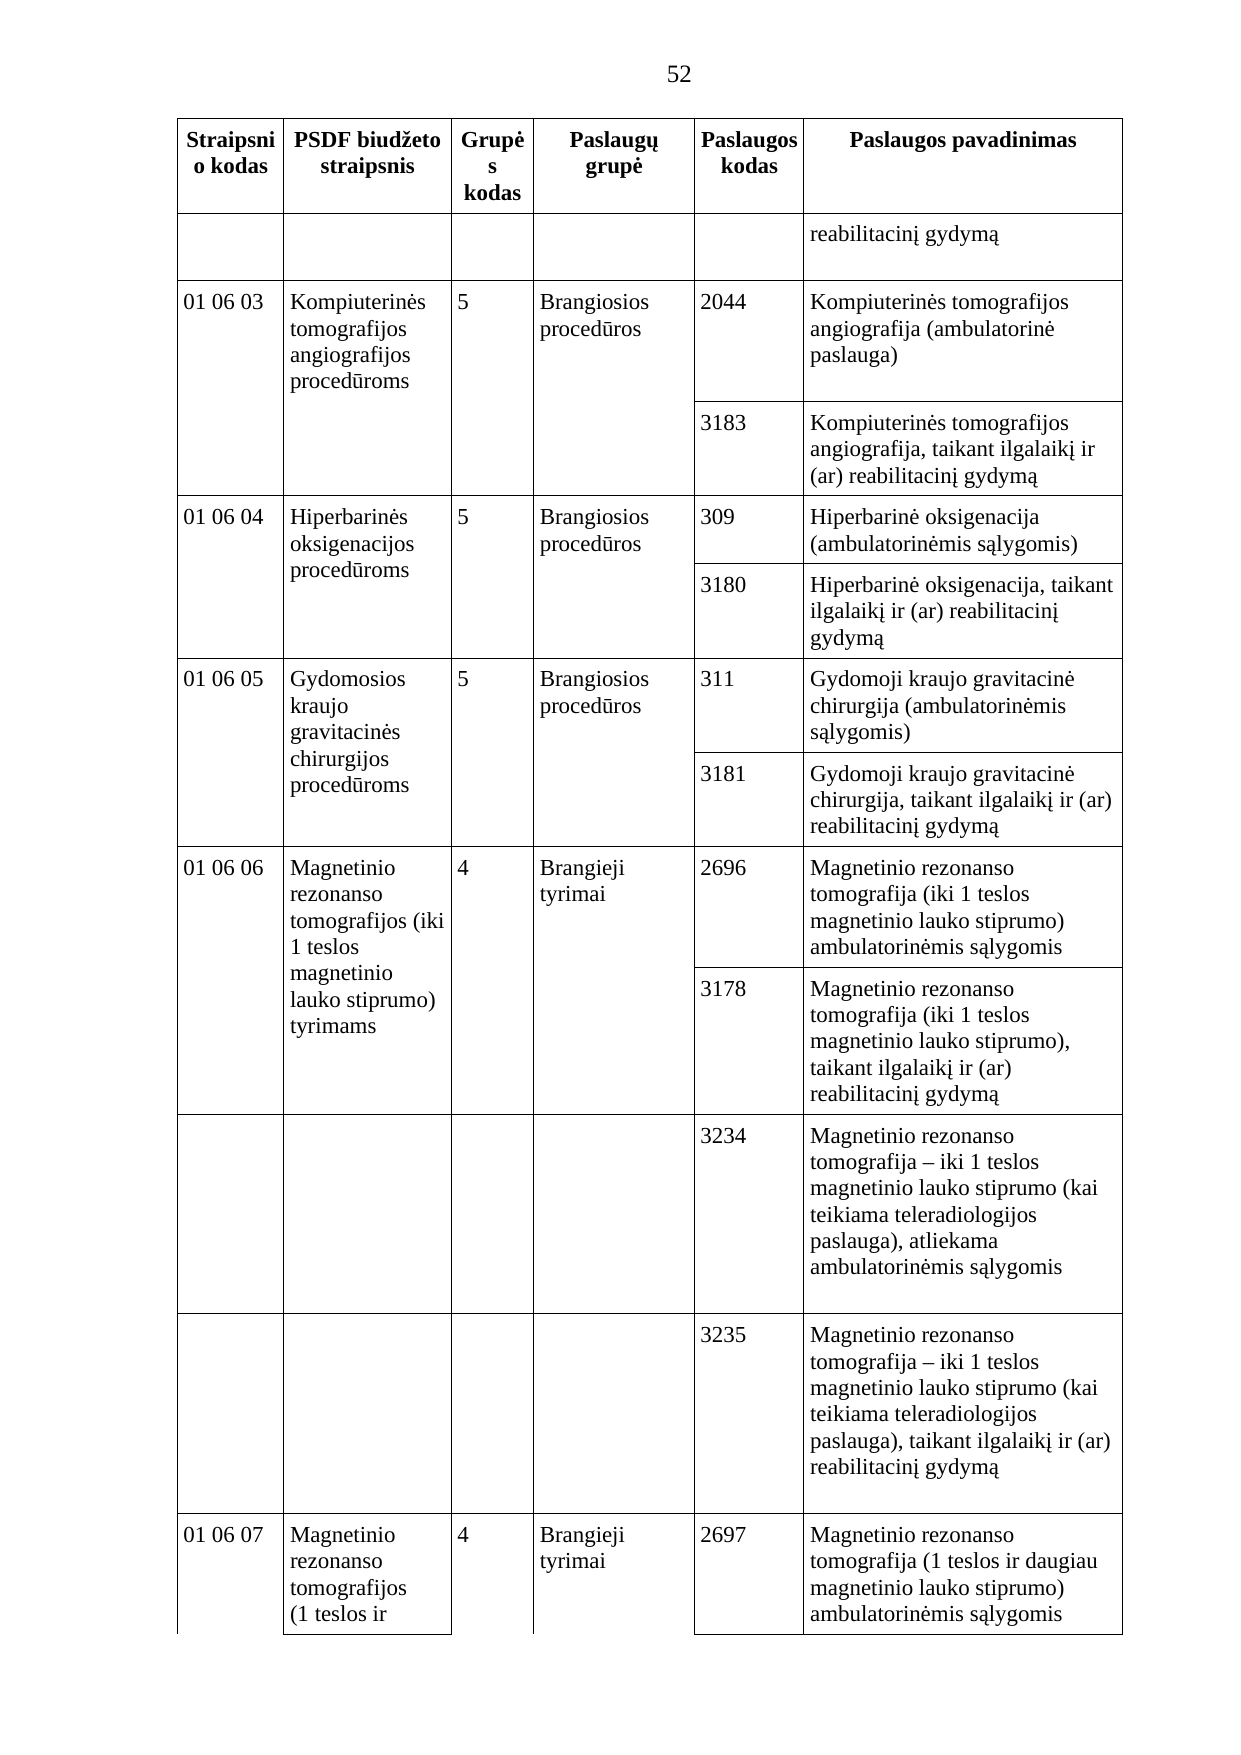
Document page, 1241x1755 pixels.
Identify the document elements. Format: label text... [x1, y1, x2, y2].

table_header Paslaugos kodas [695, 119, 803, 212]
table_cell [534, 401, 694, 495]
table_cell 3235 [695, 1314, 803, 1513]
table_cell Magnetinio rezonanso tomografija (1 teslos ir daugiau magnetinio lauko stiprumo) ambulatorinėmis sąlygomis [804, 1514, 1122, 1633]
table_cell 3180 [695, 564, 803, 657]
table_cell 2044 [695, 281, 803, 401]
table_cell [452, 752, 533, 846]
table_cell 01 06 05 [178, 659, 283, 752]
table_header PSDF biudžeto straipsnis [284, 119, 451, 212]
table_cell Brangiosios procedūros [534, 496, 694, 563]
table_cell [178, 1115, 283, 1313]
table_cell Brangiosios procedūros [534, 659, 694, 846]
table_cell 01 06 03 [178, 281, 283, 401]
table_cell Magnetinio rezonanso tomografijos (1 teslos ir [284, 1514, 451, 1633]
table_cell Kompiuterinės tomografijos angiografija (ambulatorinė paslauga) [804, 281, 1122, 401]
table_cell Gydomoji kraujo gravitacinė chirurgija, taikant ilgalaikį ir (ar) reabilitacinį gydymą [804, 753, 1122, 846]
table_cell [284, 1115, 451, 1313]
table_cell Kompiuterinės tomografijos angiografija, taikant ilgalaikį ir (ar) reabilitacinį gydymą [804, 402, 1122, 495]
table_cell 01 06 04 [178, 496, 283, 563]
table_cell [178, 752, 283, 846]
table_cell Magnetinio rezonanso tomografija (iki 1 teslos magnetinio lauko stiprumo), taikant ilgalaikį ir (ar) reabilitacinį gydymą [804, 968, 1122, 1113]
table_cell 3178 [695, 968, 803, 1113]
table_cell [452, 967, 533, 1113]
table_cell 5 [452, 496, 533, 563]
table_cell [534, 967, 694, 1113]
table_cell [534, 1115, 694, 1313]
table_cell [452, 563, 533, 657]
table_cell [178, 401, 283, 495]
table_cell Brangiosios procedūros [534, 281, 694, 401]
table_header Paslaugų grupė [534, 119, 694, 212]
table_cell Gydomosios kraujo gravitacinės chirurgijos procedūroms [284, 659, 451, 846]
table_header Straipsnio kodas [178, 119, 283, 212]
table_cell Hiperbarinė oksigenacija (ambulatorinėmis sąlygomis) [804, 496, 1122, 563]
table_cell 5 [452, 659, 533, 752]
table_cell 2697 [695, 1514, 803, 1633]
table_cell [178, 214, 283, 280]
table_cell Gydomoji kraujo gravitacinė chirurgija (ambulatorinėmis sąlygomis) [804, 659, 1122, 752]
table_cell [284, 1314, 451, 1513]
table_header Grupės kodas [452, 119, 533, 212]
table_cell 311 [695, 659, 803, 752]
table_cell [534, 1314, 694, 1513]
table_cell [178, 1314, 283, 1513]
table_cell Hiperbarinė oksigenacija, taikant ilgalaikį ir (ar) reabilitacinį gydymą [804, 564, 1122, 657]
table_cell 01 06 06 [178, 847, 283, 967]
table_cell [534, 563, 694, 657]
table_cell 3181 [695, 753, 803, 846]
table_header Paslaugos pavadinimas [804, 119, 1122, 212]
table_cell 4 [452, 1514, 533, 1633]
table_cell 2696 [695, 847, 803, 967]
table_cell Magnetinio rezonanso tomografijos (iki 1 teslos magnetinio lauko stiprumo) tyrimams [284, 847, 451, 1113]
table_cell Kompiuterinės tomografijos angiografijos procedūroms [284, 281, 451, 401]
table_cell reabilitacinį gydymą [804, 214, 1122, 280]
table_cell 4 [452, 847, 533, 967]
table_cell [534, 214, 694, 280]
table_cell Brangieji tyrimai [534, 1514, 694, 1633]
table_cell [284, 401, 451, 495]
table_cell Magnetinio rezonanso tomografija – iki 1 teslos magnetinio lauko stiprumo (kai teikiama teleradiologijos paslauga), atliekama ambulatorinėmis sąlygomis [804, 1115, 1122, 1313]
table_cell 3183 [695, 402, 803, 495]
table_cell Brangieji tyrimai [534, 847, 694, 967]
table_cell [695, 214, 803, 280]
table_cell 3234 [695, 1115, 803, 1313]
table_cell Hiperbarinės oksigenacijos procedūroms [284, 496, 451, 657]
table_cell [178, 967, 283, 1113]
table_cell 5 [452, 281, 533, 401]
table_cell 01 06 07 [178, 1514, 283, 1633]
table_cell [452, 401, 533, 495]
table_cell [178, 563, 283, 657]
table_cell [452, 214, 533, 280]
table_cell 309 [695, 496, 803, 563]
table_cell [284, 214, 451, 280]
table_cell Magnetinio rezonanso tomografija – iki 1 teslos magnetinio lauko stiprumo (kai teikiama teleradiologijos paslauga), taikant ilgalaikį ir (ar) reabilitacinį gydymą [804, 1314, 1122, 1513]
table_cell Magnetinio rezonanso tomografija (iki 1 teslos magnetinio lauko stiprumo) ambulatorinėmis sąlygomis [804, 847, 1122, 967]
table_cell [452, 1115, 533, 1313]
table_cell [452, 1314, 533, 1513]
